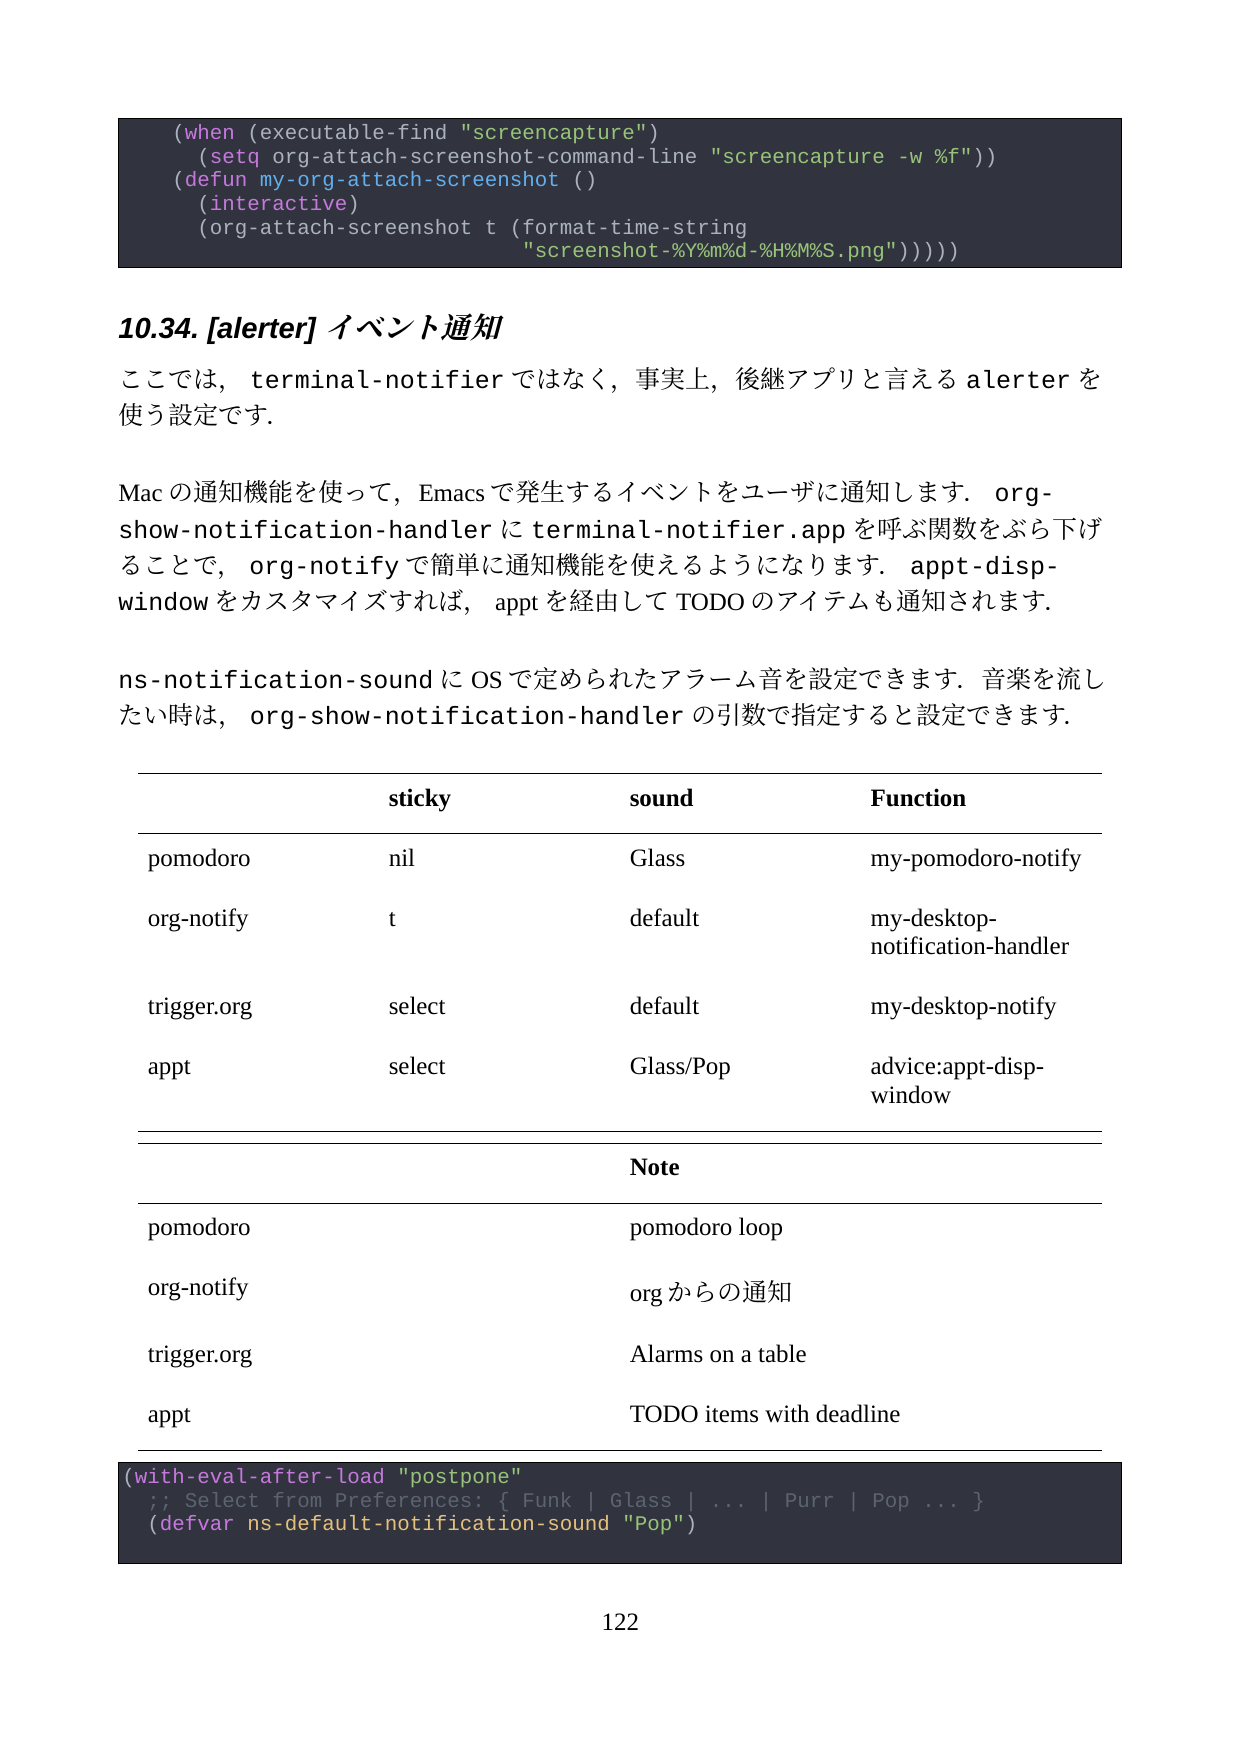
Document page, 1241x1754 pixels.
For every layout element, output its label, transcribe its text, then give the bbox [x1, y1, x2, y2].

text ;; Select from Preferences: { Funk | Glass | ... | Purr | Pop ... } [119, 1486, 1121, 1509]
subtitle [alerter] イベント通知 [118, 305, 1122, 347]
table_cell appt [138, 1042, 379, 1131]
table_header [138, 1144, 620, 1203]
table_cell appt [138, 1390, 620, 1450]
table_cell nil [379, 834, 620, 893]
text "screenshot-%Y%m%d-%H%M%S.png"))))) [119, 236, 1121, 267]
table_cell default [620, 982, 861, 1042]
text (when (executable-find "screencapture") [119, 119, 1121, 142]
table_cell Glass [620, 834, 861, 893]
table_cell pomodoro loop [620, 1204, 1102, 1263]
text ns-notification-sound に OSで定められたアラーム音を設定できます．音楽を流したい時は， org-show-notification-handler の引数で指定すると設定できます． [118, 659, 1122, 761]
table_cell trigger.org [138, 1330, 620, 1390]
table_cell my-desktop-notify [861, 982, 1102, 1042]
text (org-attach-screenshot t (format-time-string [119, 213, 1121, 236]
text (defvar ns-default-notification-sound "Pop") [119, 1509, 1121, 1533]
table_header Note [620, 1144, 1102, 1203]
table_header Function [861, 774, 1102, 833]
table_cell my-desktop-notification-handler [861, 893, 1102, 982]
table_cell t [379, 893, 620, 982]
table_cell pomodoro [138, 834, 379, 893]
table_cell orgからの通知 [620, 1263, 1102, 1330]
text (setq org-attach-screenshot-command-line "screencapture -w %f")) [119, 142, 1121, 165]
text Mac の通知機能を使って，Emacsで発生するイベントをユーザに通知します． org-show-notification-handler に terminal-notifier.app を呼ぶ関数をぶら下げることで， org-notify で簡単に通知機能を使えるようになります． appt-disp-window をカスタマイズすれば， appt を経由して TODOのアイテムも通知されます． [118, 473, 1122, 647]
table_cell org-notify [138, 893, 379, 982]
text (interactive) [119, 189, 1121, 213]
table_cell my-pomodoro-notify [861, 834, 1102, 893]
table_header [138, 774, 379, 833]
table_cell TODO items with deadline [620, 1390, 1102, 1450]
table_cell select [379, 1042, 620, 1131]
table_cell Glass/Pop [620, 1042, 861, 1131]
table_cell pomodoro [138, 1204, 620, 1263]
table_cell Alarms on a table [620, 1330, 1102, 1390]
table_header sticky [379, 774, 620, 833]
text (defun my-org-attach-screenshot () [119, 165, 1121, 189]
text (with-eval-after-load "postpone" [119, 1463, 1121, 1486]
table_cell advice:appt-disp-window [861, 1042, 1102, 1131]
table_cell org-notify [138, 1263, 620, 1330]
table_cell default [620, 893, 861, 982]
table_header sound [620, 774, 861, 833]
table_cell select [379, 982, 620, 1042]
text ここでは， terminal-notifier ではなく，事実上，後継アプリと言える alerter を使う設定です． [118, 360, 1122, 461]
table_cell trigger.org [138, 982, 379, 1042]
